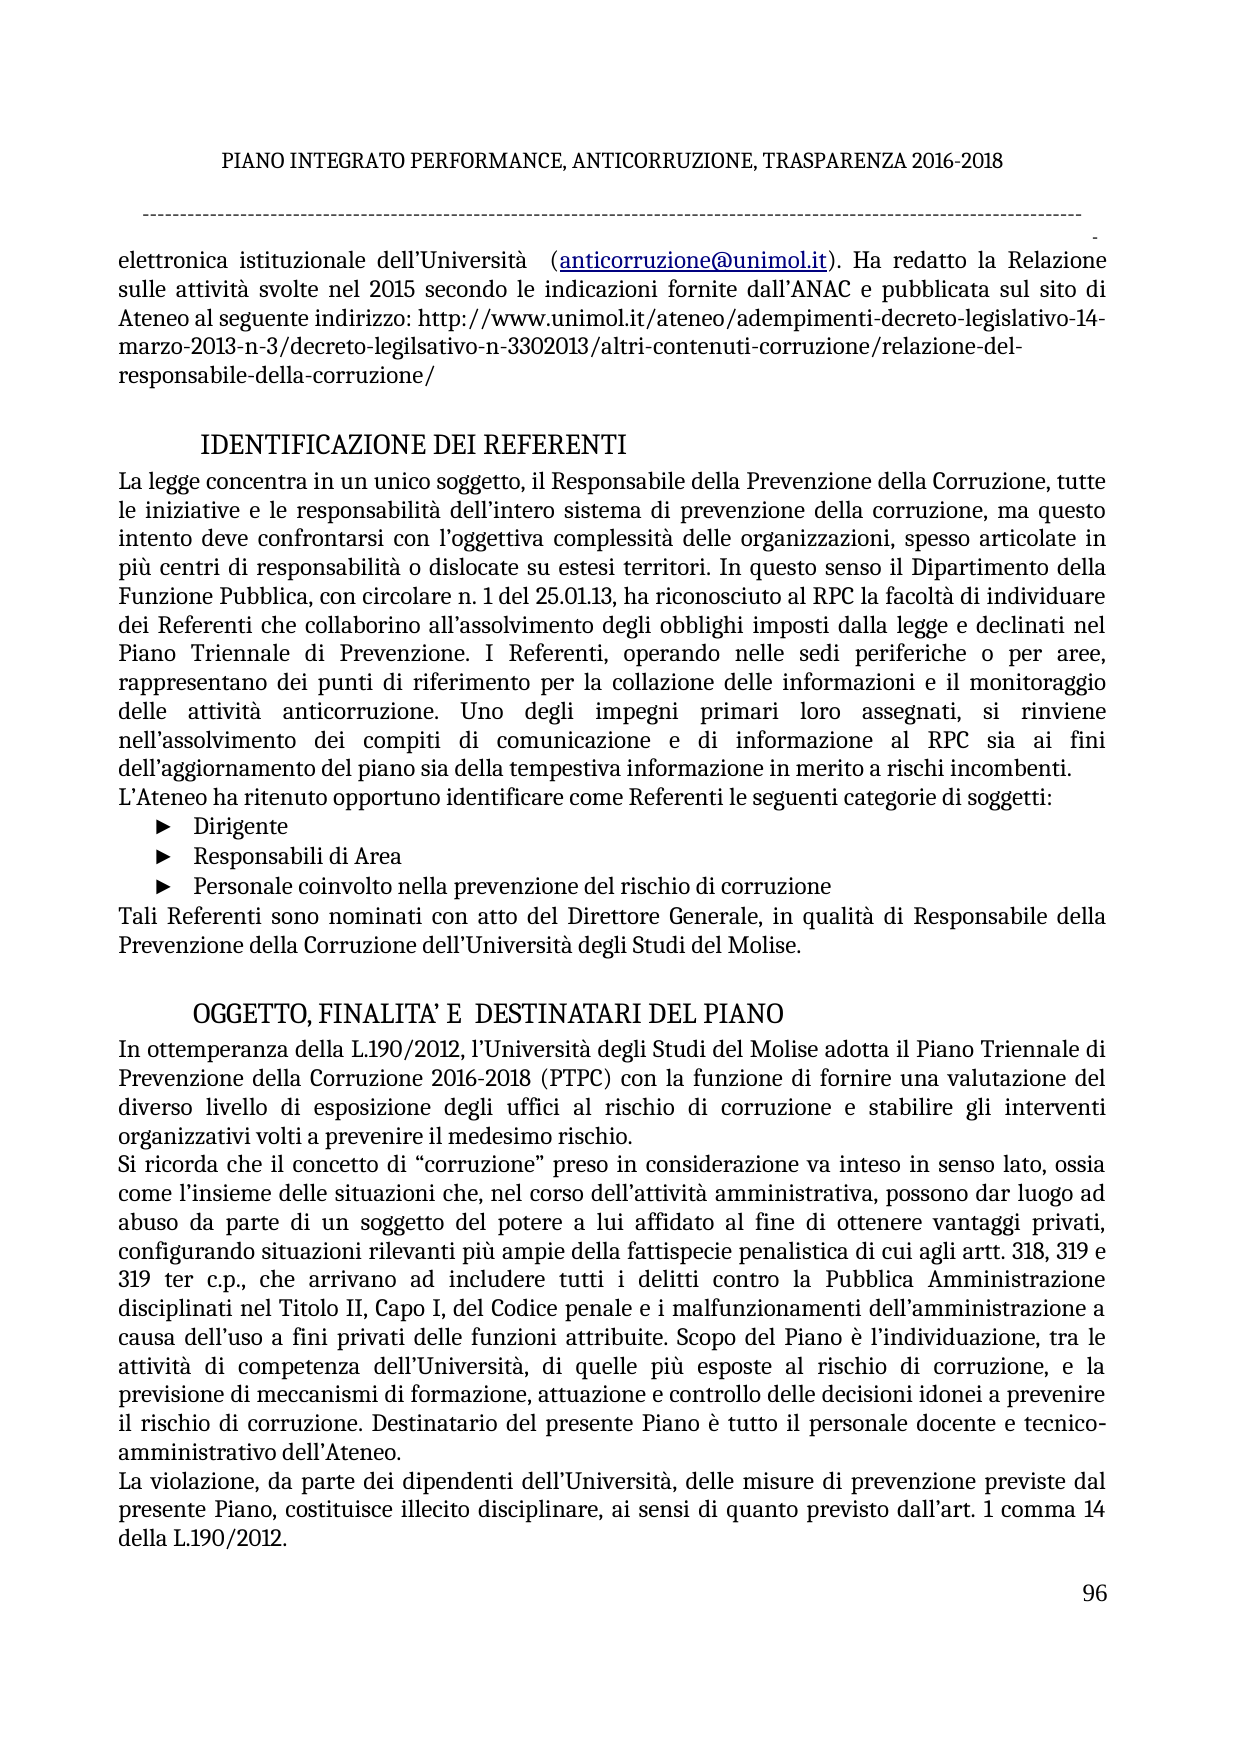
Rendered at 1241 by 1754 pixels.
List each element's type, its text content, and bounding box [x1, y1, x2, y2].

text In ottemperanza della L.190/2012, l’Università degli Studi del Molise adotta il Piano Triennale di Prevenzione della Corruzione 2016-2018 (PTPC) con la funzione di fornire una valutazione del diverso livello di esposizione degli uffici al rischio di corruzione e stabilire gli interventi organizzativi volti a prevenire il medesimo rischio. [118, 1035, 1107, 1150]
subtitle IDENTIFICAZIONE DEI REFERENTI [193, 427, 1107, 462]
text L’Ateneo ha ritenuto opportuno identificare come Referenti le seguenti categorie di soggetti: [118, 783, 1107, 812]
list Personale coinvolto nella prevenzione del rischio di corruzione [156, 872, 1107, 902]
list Dirigente [156, 812, 1107, 842]
text La legge concentra in un unico soggetto, il Responsabile della Prevenzione della Corruzione, tutte le iniziative e le responsabilità dell’intero sistema di prevenzione della corruzione, ma questo intento deve confrontarsi con l’oggettiva complessità delle organizzazioni, spesso articolate in più centri di responsabilità o dislocate su estesi territori. In questo senso il Dipartimento della Funzione Pubblica, con circolare n. 1 del 25.01.13, ha riconosciuto al RPC la facoltà di individuare dei Referenti che collaborino all’assolvimento degli obblighi imposti dalla legge e declinati nel Piano Triennale di Prevenzione. I Referenti, operando nelle sedi periferiche o per aree, rappresentano dei punti di riferimento per la collazione delle informazioni e il monitoraggio delle attività anticorruzione. Uno degli impegni primari loro assegnati, si rinviene nell’assolvimento dei compiti di comunicazione e di informazione al RPC sia ai fini dell’aggiornamento del piano sia della tempestiva informazione in merito a rischi incombenti. [118, 467, 1107, 783]
subtitle OGGETTO, FINALITA’ E DESTINATARI DEL PIANO [193, 997, 1107, 1030]
text Si ricorda che il concetto di “corruzione” preso in considerazione va inteso in senso lato, ossia come l’insieme delle situazioni che, nel corso dell’attività amministrativa, possono dar luogo ad abuso da parte di un soggetto del potere a lui affidato al fine di ottenere vantaggi privati, configurando situazioni rilevanti più ampie della fattispecie penalistica di cui agli artt. 318, 319 e 319 ter c.p., che arrivano ad includere tutti i delitti contro la Pubblica Amministrazione disciplinati nel Titolo II, Capo I, del Codice penale e i malfunzionamenti dell’amministrazione a causa dell’uso a fini privati delle funzioni attribuite. Scopo del Piano è l’individuazione, tra le attività di competenza dell’Università, di quelle più esposte al rischio di corruzione, e la previsione di meccanismi di formazione, attuazione e controllo delle decisioni idonei a prevenire il rischio di corruzione. Destinatario del presente Piano è tutto il personale docente e tecnico‐amministrativo dell’Ateneo. [118, 1150, 1107, 1467]
list Responsabili di Area [156, 842, 1107, 872]
text La violazione, da parte dei dipendenti dell’Università, delle misure di prevenzione previste dal presente Piano, costituisce illecito disciplinare, ai sensi di quanto previsto dall’art. 1 comma 14 della L.190/2012. [118, 1467, 1107, 1553]
text Tali Referenti sono nominati con atto del Direttore Generale, in qualità di Responsabile della Prevenzione della Corruzione dell’Università degli Studi del Molise. [118, 902, 1107, 959]
text elettronica istituzionale dell’Università (anticorruzione@unimol.it). Ha redatto la Relazione sulle attività svolte nel 2015 secondo le indicazioni fornite dall’ANAC e pubblicata sul sito di Ateneo al seguente indirizzo: http://www.unimol.it/ateneo/adempimenti-decreto-legislativo-14-marzo-2013-n-3/decreto-legilsativo-n-3302013/altri-contenuti-corruzione/relazione-del-responsabile-della-corruzione/ [118, 246, 1107, 390]
